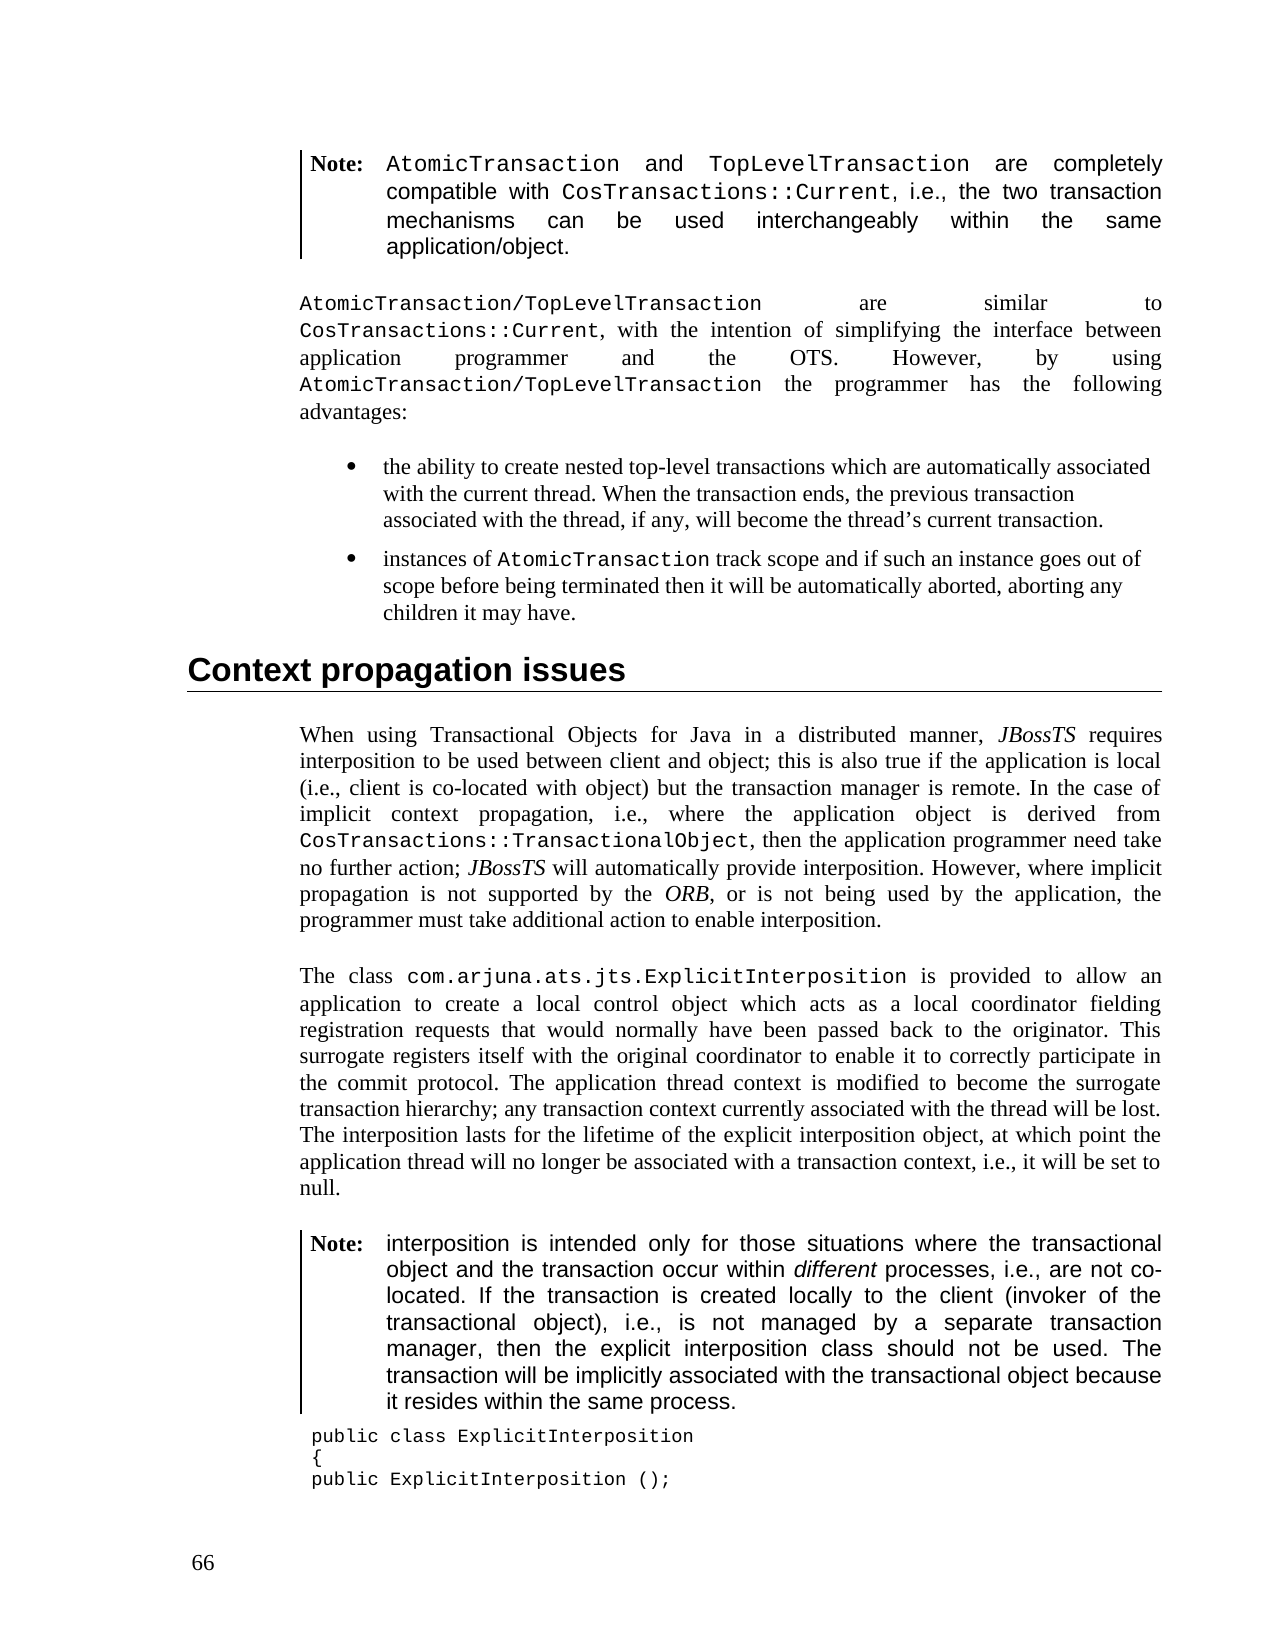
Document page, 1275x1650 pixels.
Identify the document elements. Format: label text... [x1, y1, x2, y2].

subtitle Context propagation issues [187, 650, 1162, 691]
text When using Transactional Objects for Java in a distributed manner, JBossTS requires interposition to be used between client and object; this is also true if the application is local (i.e., client is co-located with object) but the transaction manager is remote. In the case of implicit context propagation, i.e., where the application object is derived from CosTransactions::TransactionalObject, then the application programmer need take no further action; JBossTS will automatically provide interposition. However, where implicit propagation is not supported by the ORB, or is not being used by the application, the programmer must take additional action to enable interposition. [299, 721, 1162, 933]
list AtomicTransaction and TopLevelTransaction are completely compatible with CosTransactions::Current, i.e., the two transaction mechanisms can be used interchangeably within the same application/object. [302, 150, 1162, 259]
text public class ExplicitInterposition { public ExplicitInterposition (); [311, 1427, 1162, 1491]
text AtomicTransaction/TopLevelTransaction are similar to CosTransactions::Current, with the intention of simplifying the interface between application programmer and the OTS. However, by using AtomicTransaction/TopLevelTransaction the programmer has the following advantages: [299, 288, 1162, 424]
list instances of AtomicTransaction track scope and if such an instance goes out of scope before being terminated then it will be automatically aborted, aborting any children it may have. [347, 545, 1162, 625]
list the ability to create nested top-level transactions which are automatically associated with the current thread. When the transaction ends, the previous transaction associated with the thread, if any, will become the thread’s current transaction. [347, 453, 1162, 532]
list interposition is intended only for those situations where the transactional object and the transaction occur within different processes, i.e., are not co-located. If the transaction is created locally to the client (invoker of the transactional object), i.e., is not managed by a separate transaction manager, then the explicit interposition class should not be used. The transaction will be implicitly associated with the transactional object because it resides within the same process. [302, 1230, 1162, 1414]
text The class com.arjuna.ats.jts.ExplicitInterposition is provided to allow an application to create a local control object which acts as a local coordinator fielding registration requests that would normally have been passed back to the originator. This surrogate registers itself with the original coordinator to enable it to correctly participate in the commit protocol. The application thread context is modified to become the surrogate transaction hierarchy; any transaction context currently associated with the thread will be lost. The interposition lasts for the lifetime of the explicit interposition object, at which point the application thread will no longer be associated with a transaction context, i.e., it will be set to null. [299, 962, 1162, 1201]
